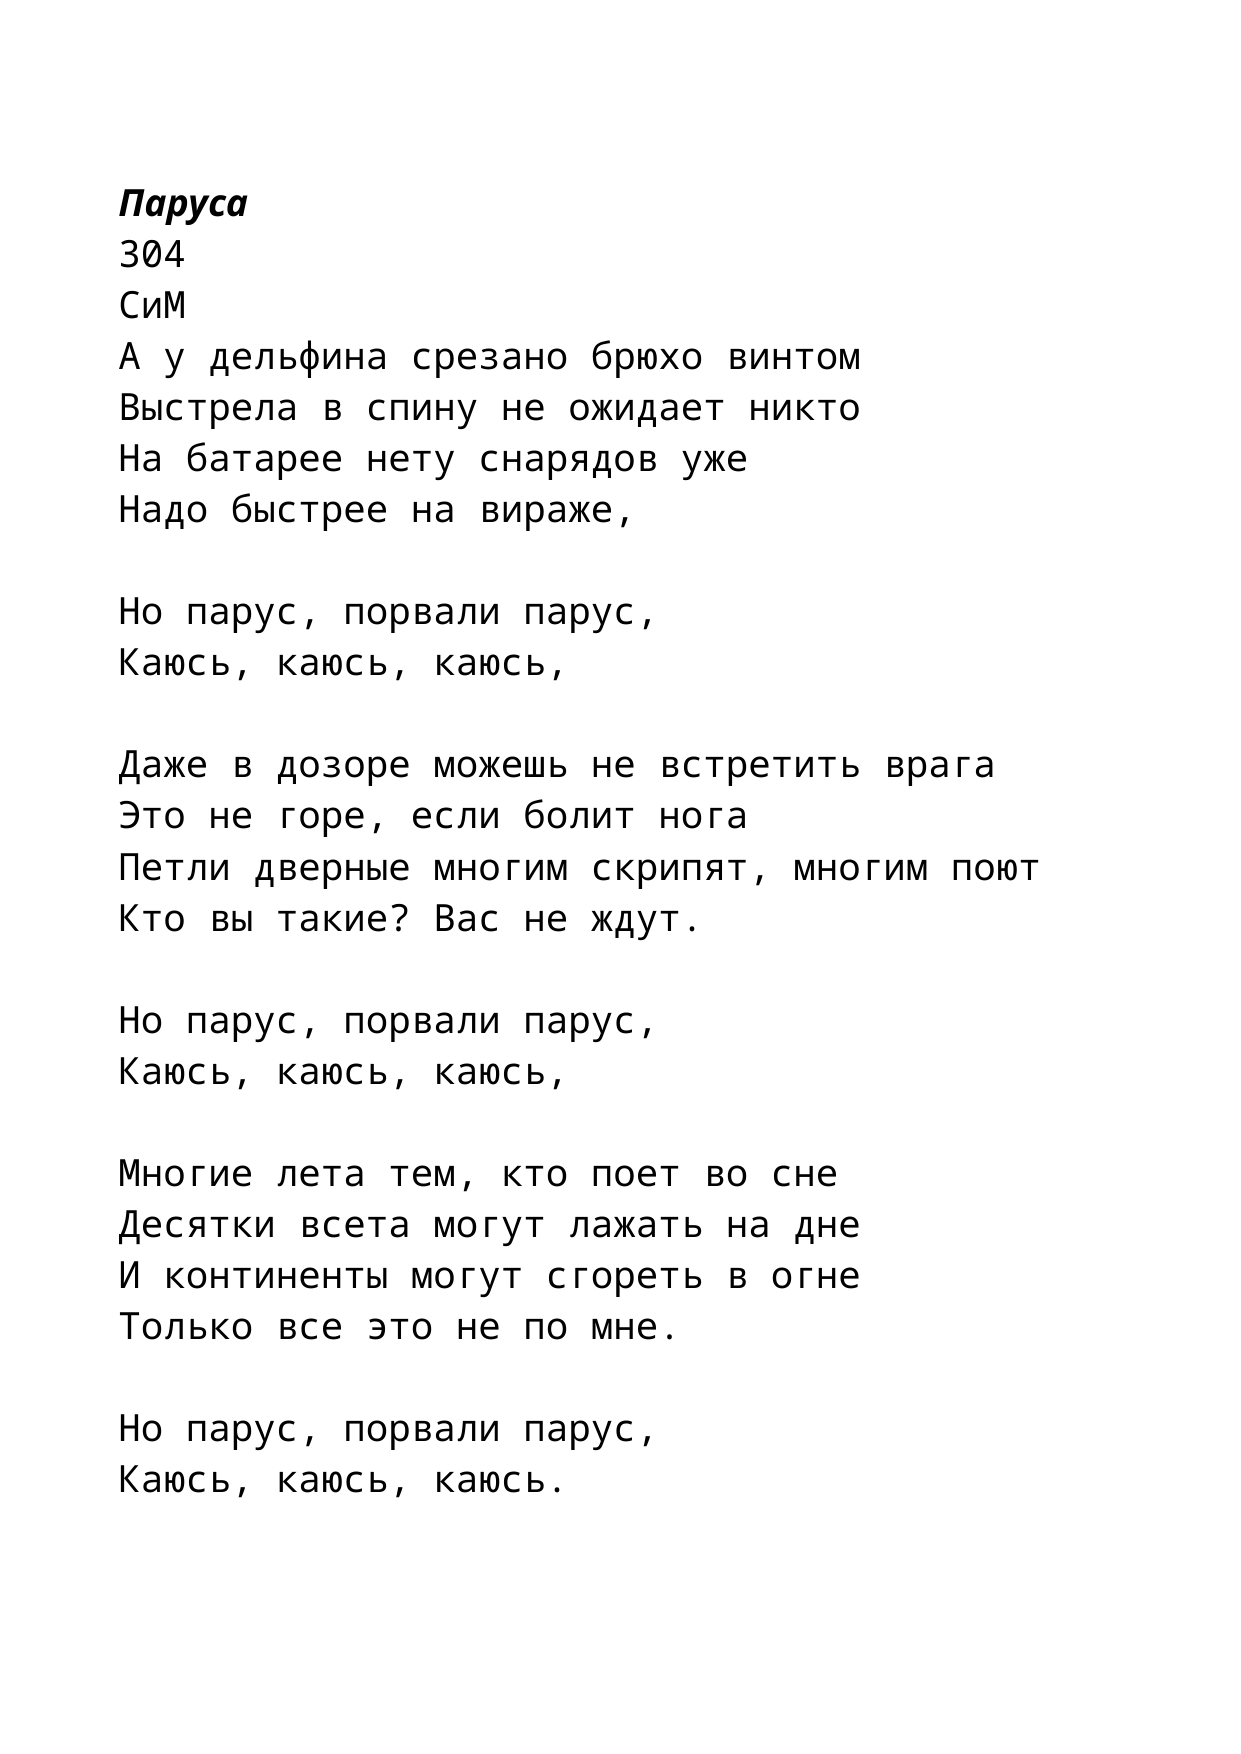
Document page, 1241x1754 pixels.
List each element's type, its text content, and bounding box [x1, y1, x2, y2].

text Но парус, порвали парус, [118, 993, 1122, 1044]
text Многие лета тем, кто поет во сне [118, 1146, 1122, 1197]
text Каюсь, каюсь, каюсь, [118, 636, 1122, 687]
text Но парус, порвали парус, [118, 585, 1122, 636]
text Кто вы такие? Вас не ждут. [118, 891, 1122, 942]
text Надо быстрее на вираже, [118, 483, 1122, 534]
text Даже в дозоре можешь не встретить врага [118, 738, 1122, 789]
text Каюсь, каюсь, каюсь, [118, 1044, 1122, 1095]
text Выстрела в спину не ожидает никто [118, 381, 1122, 432]
text Десятки всета могут лажать на дне [118, 1197, 1122, 1248]
text Только все это не по мне. [118, 1299, 1122, 1350]
text Петли дверные многим скрипят, многим поют [118, 840, 1122, 891]
text Но парус, порвали парус, [118, 1401, 1122, 1452]
text СиМ [118, 278, 1122, 329]
text Это не горе, если болит нога [118, 789, 1122, 840]
text A у дельфина срезано брюхо винтом [118, 329, 1122, 381]
text Каюсь, каюсь, каюсь. [118, 1452, 1122, 1503]
text И континенты могут сгореть в огне [118, 1248, 1122, 1299]
text На батарее нету снарядов уже [118, 432, 1122, 483]
text 304 [118, 227, 1122, 278]
subtitle Паруса [118, 176, 1122, 227]
